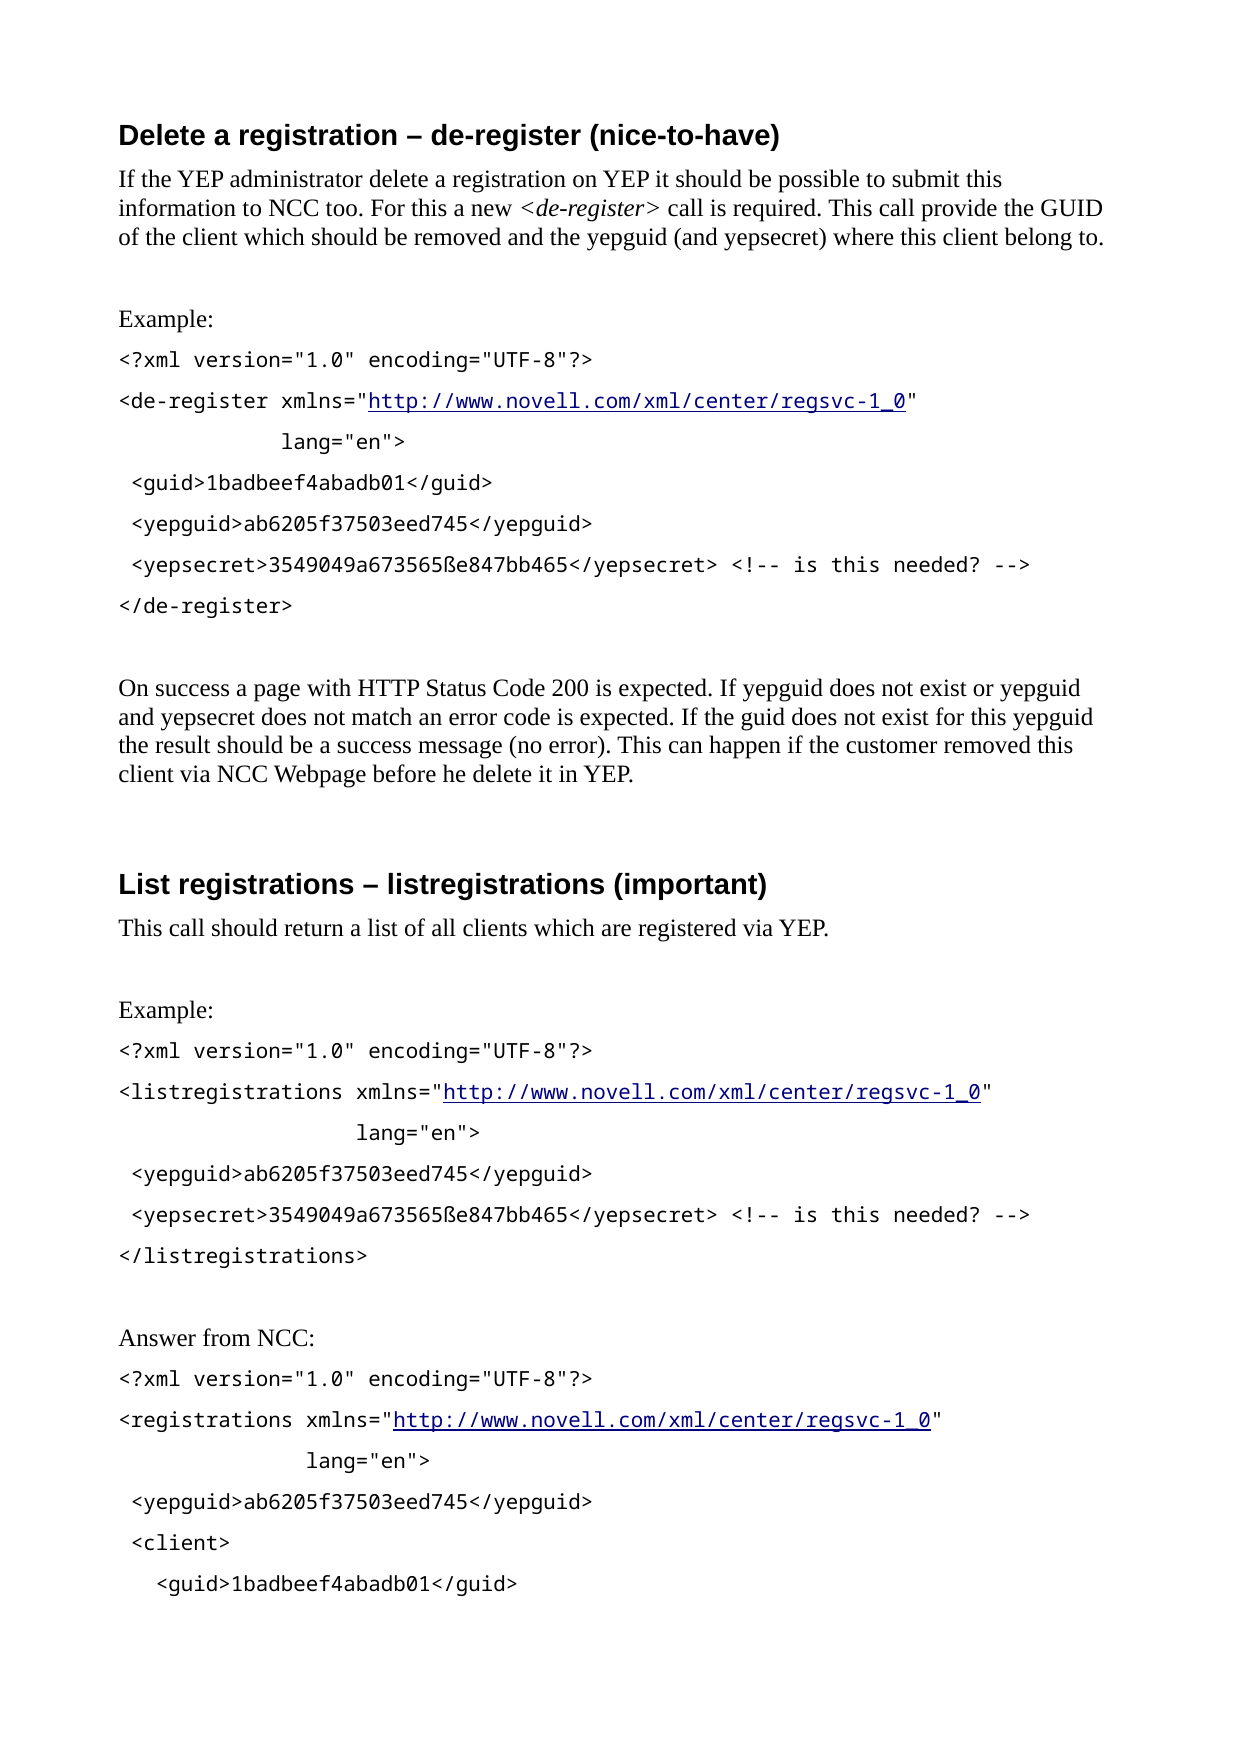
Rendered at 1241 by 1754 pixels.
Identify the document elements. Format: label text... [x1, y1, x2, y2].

text <yepsecret>3549049a673565ße847bb465</yepsecret> <!-- is this needed? --> [118, 1200, 1122, 1229]
text <registrations xmlns="http://www.novell.com/xml/center/regsvc-1_0" [118, 1405, 1122, 1434]
text </listregistrations> [118, 1241, 1122, 1269]
text Answer from NCC: [118, 1323, 1122, 1352]
text <?xml version="1.0" encoding="UTF-8"?> [118, 1364, 1122, 1393]
text </de-register> [118, 591, 1122, 619]
text <guid>1badbeef4abadb01</guid> [118, 468, 1122, 497]
text <yepguid>ab6205f37503eed745</yepguid> [118, 1159, 1122, 1188]
text This call should return a list of all clients which are registered via YEP. [118, 913, 1122, 941]
subtitle List registrations – listregistrations (important) [118, 867, 1122, 900]
text On success a page with HTTP Status Code 200 is expected. If yepguid does not exist or yepguid and yepsecret does not match an error code is expected. If the guid does not exist for this yepguid the result should be a success message (no error). This can happen if the customer removed this client via NCC Webpage before he delete it in YEP. [118, 673, 1122, 788]
text If the YEP administrator delete a registration on YEP it should be possible to submit this information to NCC too. For this a new <de-register> call is required. This call provide the GUID of the client which should be removed and the yepguid (and yepsecret) where this client belong to. [118, 164, 1122, 250]
text Example: [118, 995, 1122, 1024]
text Example: [118, 304, 1122, 333]
text <listregistrations xmlns="http://www.novell.com/xml/center/regsvc-1_0" [118, 1077, 1122, 1106]
text <?xml version="1.0" encoding="UTF-8"?> [118, 345, 1122, 374]
text lang="en"> [118, 1118, 1122, 1147]
text <yepguid>ab6205f37503eed745</yepguid> [118, 509, 1122, 538]
text <de-register xmlns="http://www.novell.com/xml/center/regsvc-1_0" [118, 386, 1122, 415]
text <yepsecret>3549049a673565ße847bb465</yepsecret> <!-- is this needed? --> [118, 550, 1122, 578]
text lang="en"> [118, 427, 1122, 456]
subtitle Delete a registration – de-register (nice-to-have) [118, 118, 1122, 152]
text <?xml version="1.0" encoding="UTF-8"?> [118, 1036, 1122, 1065]
text <guid>1badbeef4abadb01</guid> [118, 1569, 1122, 1597]
text <client> [118, 1528, 1122, 1556]
text <yepguid>ab6205f37503eed745</yepguid> [118, 1487, 1122, 1516]
text lang="en"> [118, 1446, 1122, 1474]
